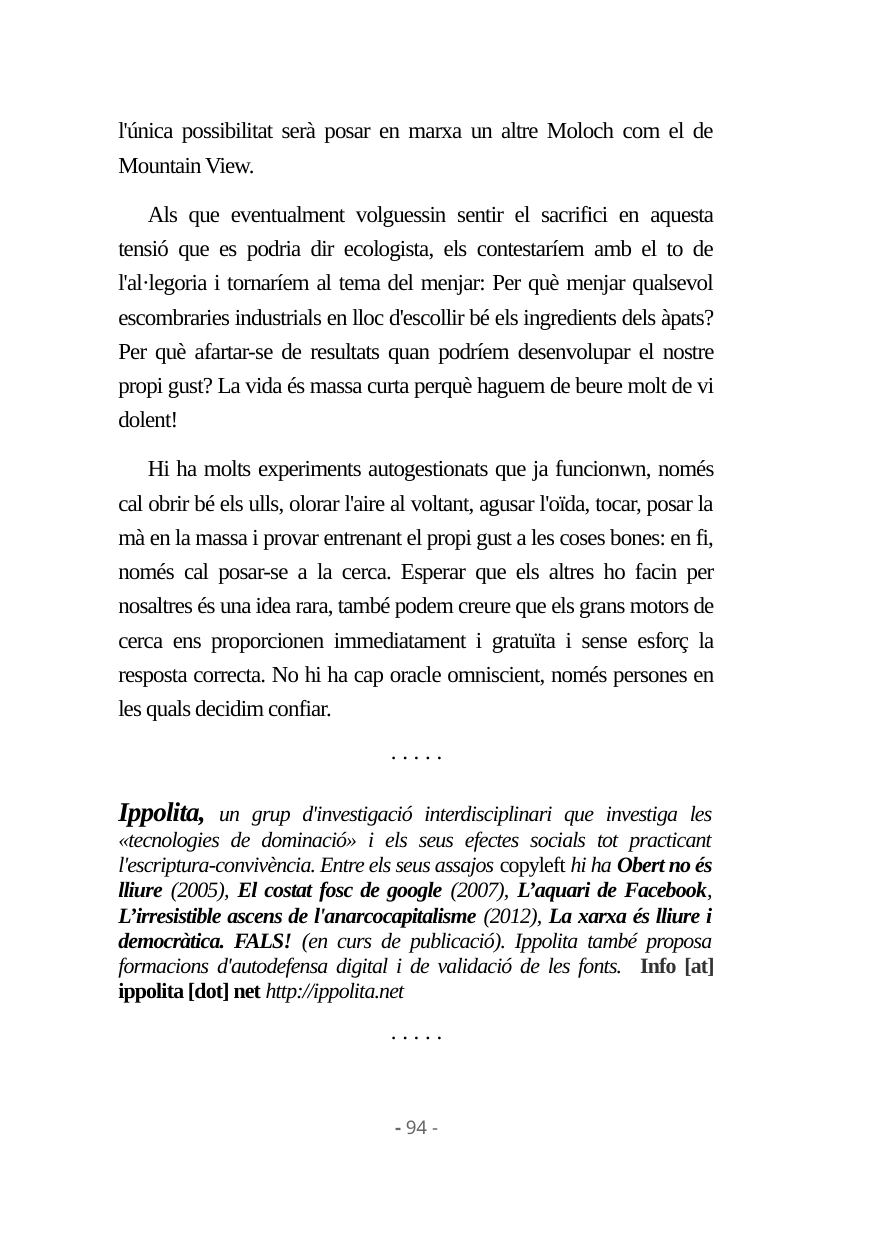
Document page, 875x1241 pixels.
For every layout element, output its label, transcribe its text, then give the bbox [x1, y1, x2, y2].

text l'única possibilitat serà posar en marxa un altre Moloch com el de Mountain View. [118, 111, 714, 180]
text Hi ha molts experiments autogestionats que ja funcionwn, només cal obrir bé els ulls, olorar l'aire al voltant, agusar l'oïda, tocar, posar la mà en la massa i provar entrenant el propi gust a les coses bones: en fi, només cal posar-se a la cerca. Esperar que els altres ho facin per nosaltres és una idea rara, també podem creure que els grans motors de cerca ens proporcionen immediatament i gratuïta i sense esforç la resposta correcta. No hi ha cap oracle omniscient, només persones en les quals decidim confiar. [118, 449, 714, 723]
text Ippolita, un grup d'investigació interdisciplinari que investiga les «tecnologies de dominació» i els seus efectes socials tot practicant l'escriptura-convivència. Entre els seus assajos copyleft hi ha Obert no és lliure (2005), El costat fosc de google (2007), L’aquari de Facebook, L’irresistible ascens de l'anarcocapitalisme (2012), La xarxa és lliure i democràtica. FALS! (en curs de publicació). Ippolita també proposa formacions d'autodefensa digital i de validació de les fonts. Info [at] ippolita [dot] net http://ippolita.net [118, 796, 714, 1003]
text Als que eventualment volguessin sentir el sacrifici en aquesta tensió que es podria dir ecologista, els contestaríem amb el to de l'al·legoria i tornaríem al tema del menjar: Per què menjar qualsevol escombraries industrials en lloc d'escollir bé els ingredients dels àpats? Per què afartar-se de resultats quan podríem desenvolupar el nostre propi gust? La vida és massa curta perquè haguem de beure molt de vi dolent! [118, 195, 714, 434]
text . . . . . [118, 738, 714, 765]
text . . . . . [118, 1018, 714, 1045]
